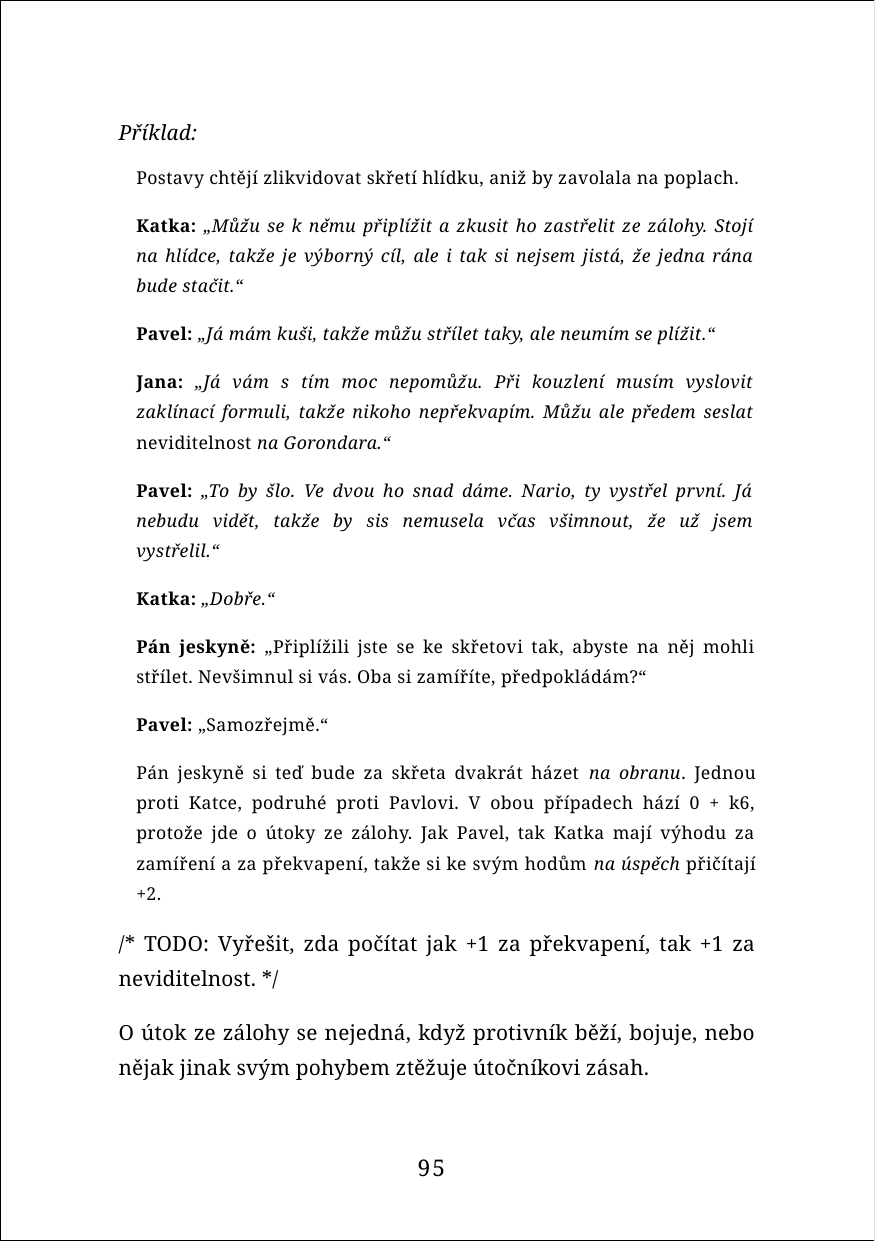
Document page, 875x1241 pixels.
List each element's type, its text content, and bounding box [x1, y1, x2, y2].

text Pavel: „Já mám kuši, takže můžu střílet taky, ale neumím se plížit.“ [136, 322, 756, 346]
text Pavel: „Samozřejmě.“ [136, 712, 756, 737]
text Pán jeskyně: „Připlížili jste se ke skřetovi tak, abyste na něj mohli střílet. Nevšimnul si vás. Oba si zamíříte, předpokládám?“ [136, 634, 756, 689]
text Jana: „Já vám s tím moc nepomůžu. Při kouzlení musím vyslovit zaklínací formuli, takže nikoho nepřekvapím. Můžu ale předem seslat neviditelnost na Gorondara.“ [136, 370, 756, 454]
text Pán jeskyně si teď bude za skřeta dvakrát házet na obranu. Jednou proti Katce, podruhé proti Pavlovi. V obou případech hází 0 + k6, protože jde o útoky ze zálohy. Jak Pavel, tak Katka mají výhodu za zamíření a za překvapení, takže si ke svým hodům na úspěch přičítají +2. [136, 760, 756, 905]
text Katka: „Můžu se k němu připlížit a zkusit ho zastřelit ze zálohy. Stojí na hlídce, takže je výborný cíl, ale i tak si nejsem jistá, že jedna rána bude stačit.“ [136, 213, 756, 298]
text Pavel: „To by šlo. Ve dvou ho snad dáme. Nario, ty vystřel první. Já nebudu vidět, takže by sis nemusela včas všimnout, že už jsem vystřelil.“ [136, 478, 756, 563]
text Příklad: [118, 118, 756, 147]
text Katka: „Dobře.“ [136, 586, 756, 611]
text /* TODO: Vyřešit, zda počítat jak +1 za překvapení, tak +1 za neviditelnost. */ [118, 929, 756, 993]
text O útok ze zálohy se nejedná, když protivník běží, bojuje, nebo nějak jinak svým pohybem ztěžuje útočníkovi zásah. [118, 1018, 756, 1082]
text Postavy chtějí zlikvidovat skřetí hlídku, aniž by zavolala na poplach. [136, 166, 756, 190]
